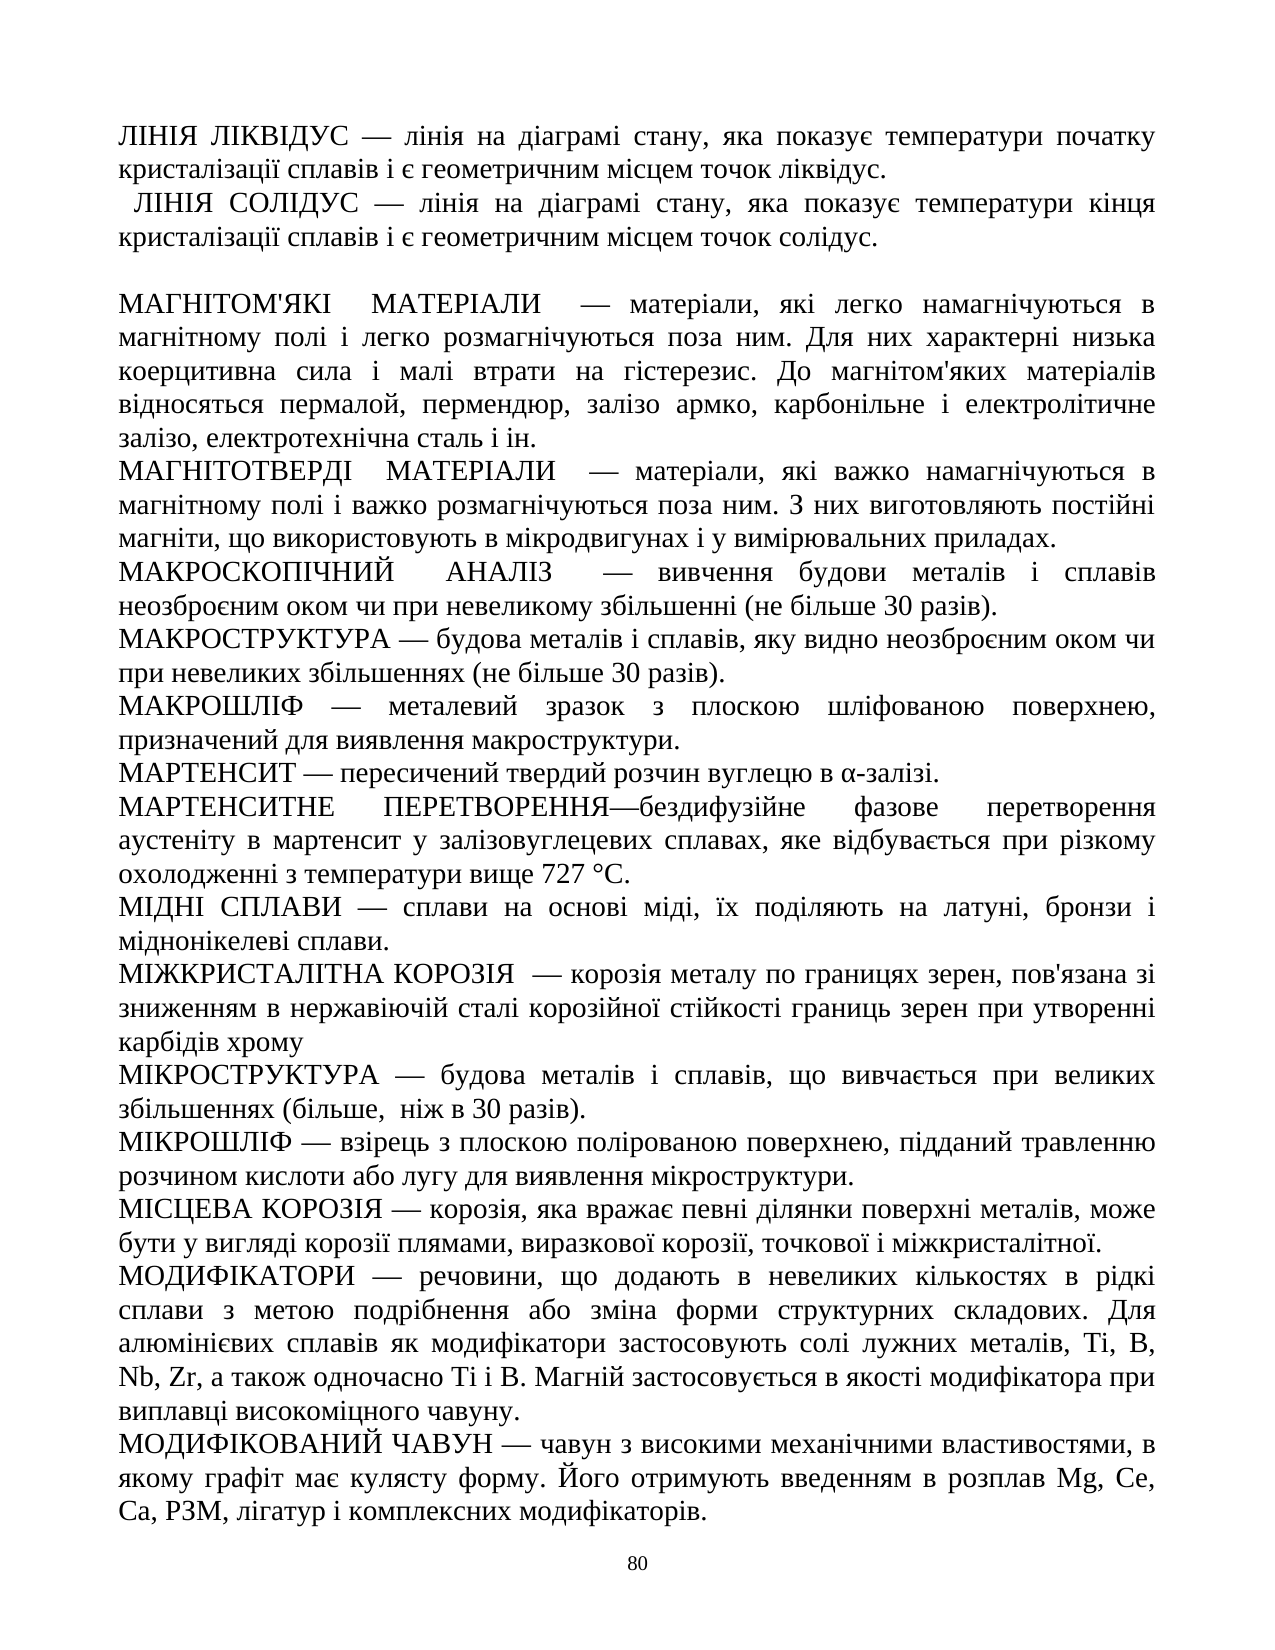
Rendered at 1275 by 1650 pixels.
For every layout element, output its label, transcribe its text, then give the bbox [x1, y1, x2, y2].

text МАРТЕНСИТНЕ ПЕРЕТВОРЕННЯ—бездифузійне фазове перетворення аустеніту в мартенсит у залізовуглецевих сплавах, яке відбувається при різкому охолодженні з температури вище 727 °С. [118, 789, 1157, 889]
text МАКРОСКОПІЧНИЙ АНАЛІЗ — вивчення будови металів і сплавів неозброєним оком чи при невеликому збільшенні (не більше 30 разів). [118, 554, 1157, 621]
text МОДИФІКОВАНИЙ ЧАВУН — чавун з високими механічними властивостями, в якому графіт має кулясту форму. Його отримують введенням в розплав Mg, Се, Са, РЗМ, лігатур і комплексних модифікаторів. [118, 1426, 1157, 1527]
text МАКРОСТРУКТУРА — будова металів і сплавів, яку видно неозброєним оком чи при невеликих збільшеннях (не більше 30 разів). [118, 621, 1157, 688]
text МАГНІТОТВЕРДІ МАТЕРІАЛИ — матеріали, які важко намагнічуються в магнітному полі і важко розмагнічуються поза ним. З них виготовляють постійні магніти, що використовують в мікродвигунах і у вимірю­вальних приладах. [118, 453, 1157, 554]
text МОДИФІКАТОРИ — речовини, що додають в невеликих кількостях в рідкі сплави з метою подрібнення або зміна форми структурних складових. Для алюмінієвих сплавів як модифікатори застосовують солі лужних металів, Ті, В, Nb, Zr, а також одночасно Ті і В. Магній застосовується в якості модифікатора при виплавці високоміцного чавуну. [118, 1258, 1157, 1426]
text МАКРОШЛІФ — металевий зразок з плоскою шліфованою поверхнею, призначений для виявлення макро­структури. [118, 688, 1157, 755]
text МІКРОСТРУКТУРА — будова металів і сплавів, що вивчається при великих збільшеннях (більше, ніж в 30 разів). [118, 1057, 1157, 1124]
text ЛІНІЯ ЛІКВІДУС — лінія на діаграмі стану, яка показує температури початку кристалізації сплавів і є геометричним місцем точок ліквідус. [118, 118, 1157, 185]
text МІСЦЕВА КОРОЗІЯ — корозія, яка вражає певні ділянки поверхні металів, може бути у вигляді корозії плямами, виразкової корозії, точкової і міжкристалітної. [118, 1191, 1157, 1258]
text МІЖКРИСТАЛІТНА КОРОЗІЯ — корозія металу по границях зерен, пов'язана зі зниженням в нержавіючій сталі корозійної стійкості границь зерен при утворенні карбідів хрому [118, 957, 1157, 1057]
text МІКРОШЛІФ — взірець з плоскою полірованою поверхнею, підданий травленню розчином кислоти або лугу для виявлення мікроструктури. [118, 1124, 1157, 1191]
text ЛІНІЯ СОЛІДУС — лінія на діаграмі стану, яка показує температури кінця кристалізації сплавів і є геометричним місцем точок солідус. [118, 185, 1157, 252]
text МІДНІ СПЛАВИ — сплави на основі міді, їх поділяють на латуні, бронзи і міднонікелеві сплави. [118, 889, 1157, 957]
text МАРТЕНСИТ — пересичений твердий розчин вуглецю в α-залізі. [118, 755, 1157, 789]
text МАГНІТОМ'ЯКІ МАТЕРІАЛИ — матеріали, які легко намагнічуються в магнітному полі і легко розмагнічуються поза ним. Для них характерні низька коерцитивна сила і малі втрати на гістерезис. До магнітом'яких матеріалів відносяться пермалой, пермендюр, залізо армко, карбонільне і електролітичне залізо, електротехнічна сталь і ін. [118, 286, 1157, 453]
